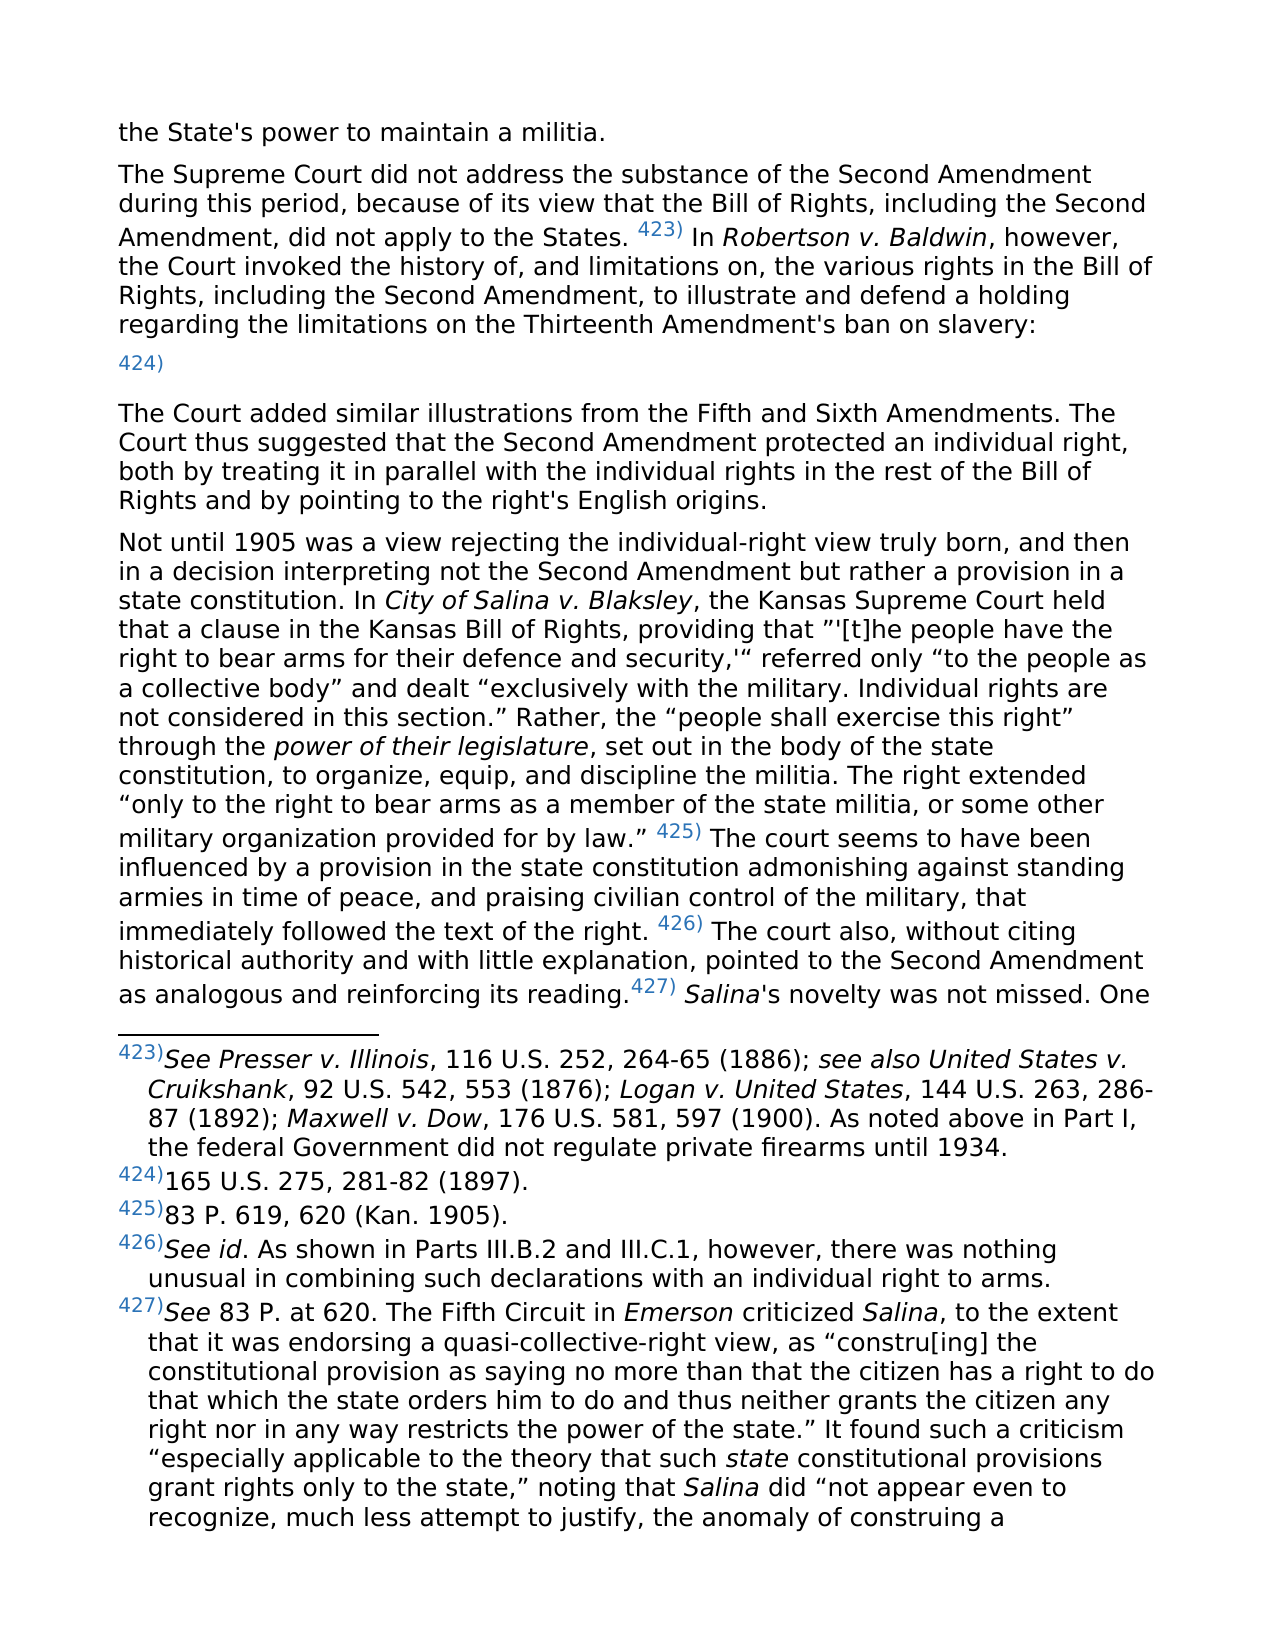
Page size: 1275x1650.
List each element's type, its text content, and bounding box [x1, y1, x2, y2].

text See 83 P. at 620. The Fifth Circuit in Emerson criticized Salina, to the extent that it was endorsing a quasi-collective-right view, as “constru[ing] the constitutional provision as saying no more than that the citizen has a right to do that which the state orders him to do and thus neither grants the citizen any right nor in any way restricts the power of the state.” It found such a criticism “especially applicable to the theory that such state constitutional provisions grant rights only to the state,” noting that Salina did “not appear even to recognize, much less attempt to justify, the anomaly of construing a [118, 1294, 1157, 1532]
text 165 U.S. 275, 281-82 (1897). [118, 1162, 1157, 1196]
text The Court added similar illustrations from the Fifth and Sixth Amendments. The Court thus suggested that the Second Amendment protected an individual right, both by treating it in parallel with the individual rights in the rest of the Bill of Rights and by pointing to the right's English origins. [118, 399, 1157, 515]
text 83 P. 619, 620 (Kan. 1905). [118, 1196, 1157, 1230]
text Not until 1905 was a view rejecting the individual-right view truly born, and then in a decision interpreting not the Second Amendment but rather a provision in a state constitution. In City of Salina v. Blaksley, the Kansas Supreme Court held that a clause in the Kansas Bill of Rights, providing that ”'[t]he people have the right to bear arms for their defence and security,'“ referred only “to the people as a collective body” and dealt “exclusively with the military. Individual rights are not considered in this section.” Rather, the “people shall exercise this right” through the power of their legislature, set out in the body of the state constitution, to organize, equip, and discipline the militia. The right extended “only to the right to bear arms as a member of the state militia, or some other military organization provided for by law.” The court seems to have been influenced by a provision in the state constitution admonishing against standing armies in time of peace, and praising civilian control of the military, that immediately followed the text of the right. The court also, without citing historical authority and with little explanation, pointed to the Second Amendment as analogous and reinforcing its reading. Salina's novelty was not missed. One [118, 528, 1157, 1009]
text the State's power to maintain a militia. [118, 118, 1157, 147]
text See Presser v. Illinois, 116 U.S. 252, 264-65 (1886); see also United States v. Cruikshank, 92 U.S. 542, 553 (1876); Logan v. United States, 144 U.S. 263, 286-87 (1892); Maxwell v. Dow, 176 U.S. 581, 597 (1900). As noted above in Part I, the federal Government did not regulate private firearms until 1934. [118, 1041, 1157, 1162]
text The Supreme Court did not address the substance of the Second Amendment during this period, because of its view that the Bill of Rights, including the Second Amendment, did not apply to the States. In Robertson v. Baldwin, however, the Court invoked the history of, and limitations on, the various rights in the Bill of Rights, including the Second Amendment, to illustrate and defend a holding regarding the limitations on the Thirteenth Amendment's ban on slavery: [118, 160, 1157, 340]
text See id. As shown in Parts III.B.2 and III.C.1, however, there was nothing unusual in combining such declarations with an individual right to arms. [118, 1230, 1157, 1294]
